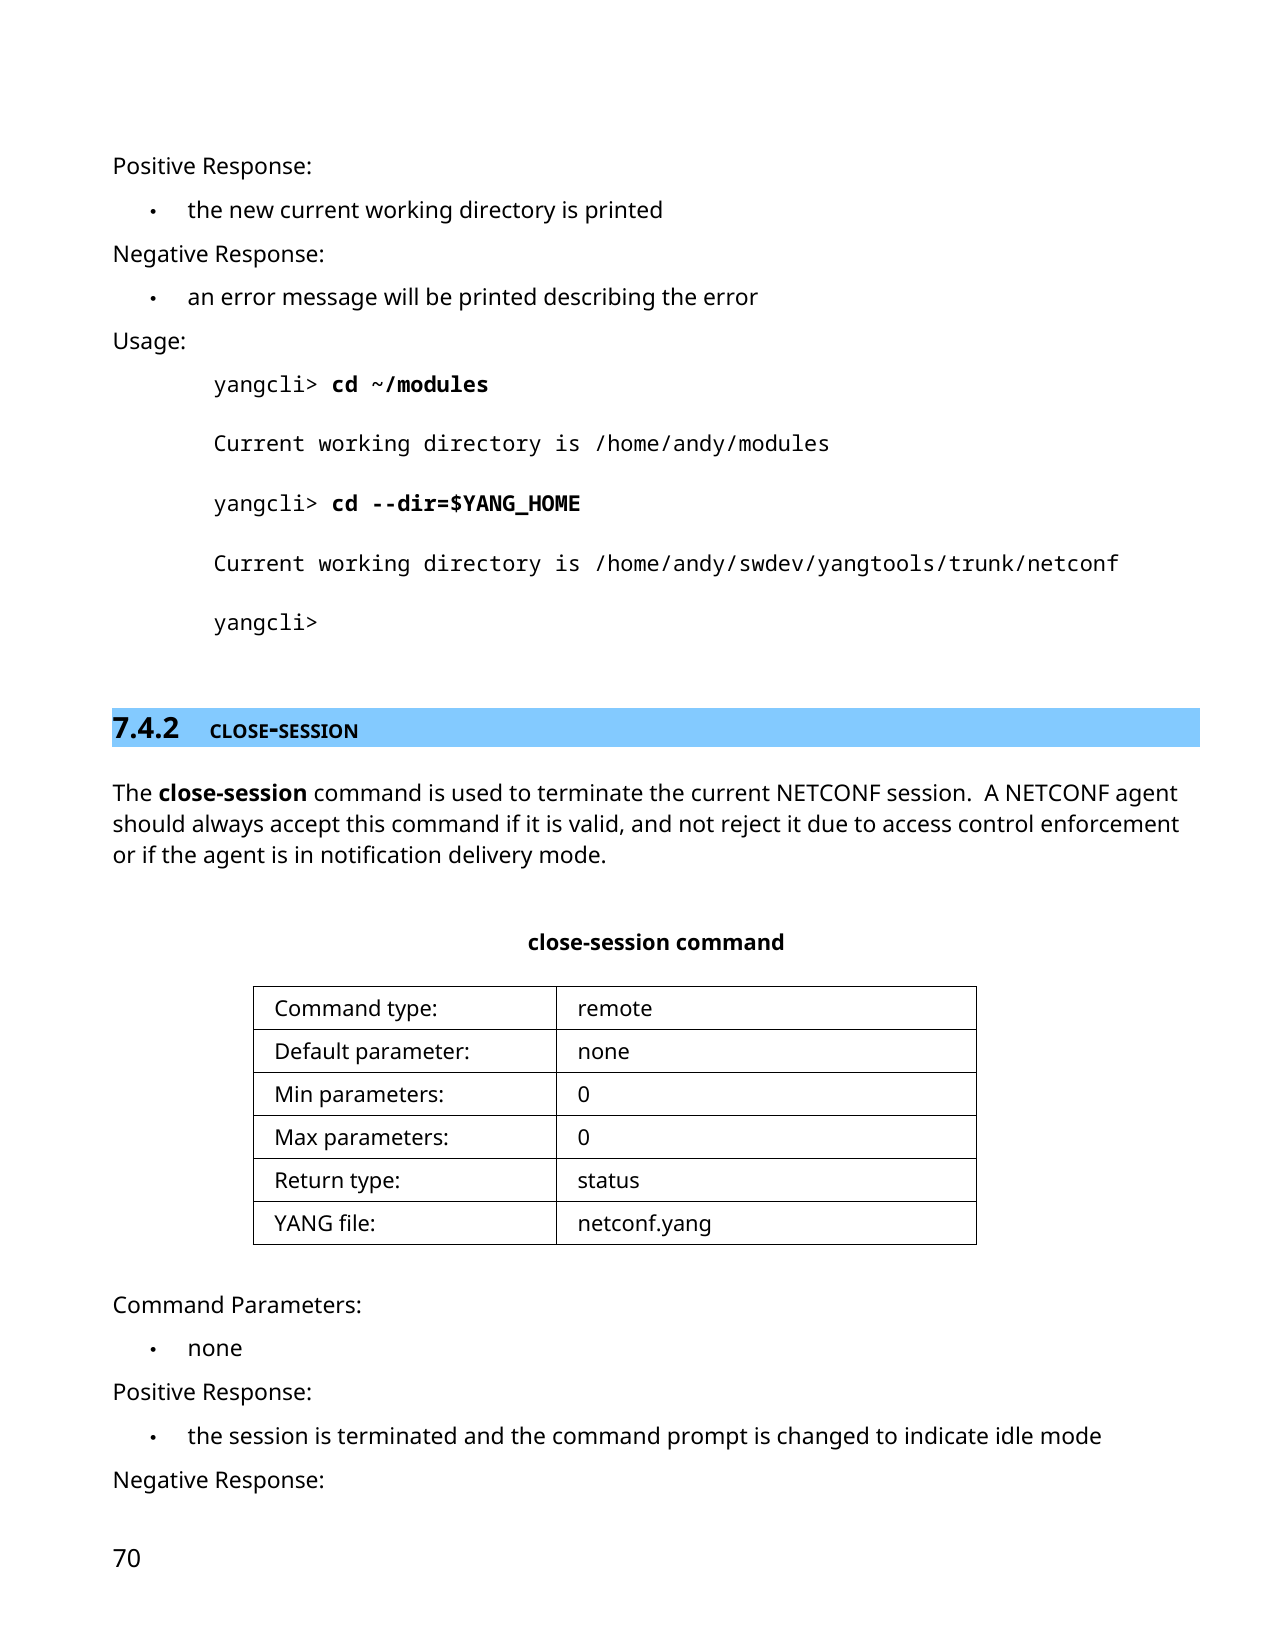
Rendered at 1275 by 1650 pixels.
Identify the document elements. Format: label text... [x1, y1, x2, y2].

table_cell 0 [557, 1073, 976, 1115]
subtitle close-session command [127, 927, 1185, 956]
text Usage: [112, 325, 1200, 356]
table_cell Min parameters: [254, 1073, 556, 1115]
table_header remote [557, 987, 976, 1029]
table_cell Return type: [254, 1159, 556, 1201]
table_cell Max parameters: [254, 1116, 556, 1158]
list an error message will be printed describing the error [150, 281, 1200, 312]
list none [150, 1332, 1200, 1363]
text The close-session command is used to terminate the current NETCONF session. A NETCONF agent should always accept this command if it is valid, and not reject it due to access control enforcement or if the agent is in notification delivery mode. [112, 777, 1200, 870]
table_header Command type: [254, 987, 556, 1029]
text Negative Response: [112, 237, 1200, 269]
table_cell Default parameter: [254, 1030, 556, 1072]
list the session is terminated and the command prompt is changed to indicate idle mode [150, 1420, 1200, 1451]
table_cell none [557, 1030, 976, 1072]
text Negative Response: [112, 1463, 1200, 1495]
list the new current working directory is printed [150, 194, 1200, 225]
table_cell status [557, 1159, 976, 1201]
text Command Parameters: [112, 1288, 1200, 1320]
text yangcli> cd ~/modules Current working directory is /home/andy/modules yangcli> cd --dir=$YANG_HOME Current working directory is /home/andy/swdev/yangtools/trunk/netconf yangcli> [139, 369, 1200, 637]
table_cell YANG file: [254, 1202, 556, 1244]
subtitle close-session [112, 708, 1200, 747]
table_cell netconf.yang [557, 1202, 976, 1244]
table_cell 0 [557, 1116, 976, 1158]
text Positive Response: [112, 150, 1200, 181]
text Positive Response: [112, 1376, 1200, 1407]
